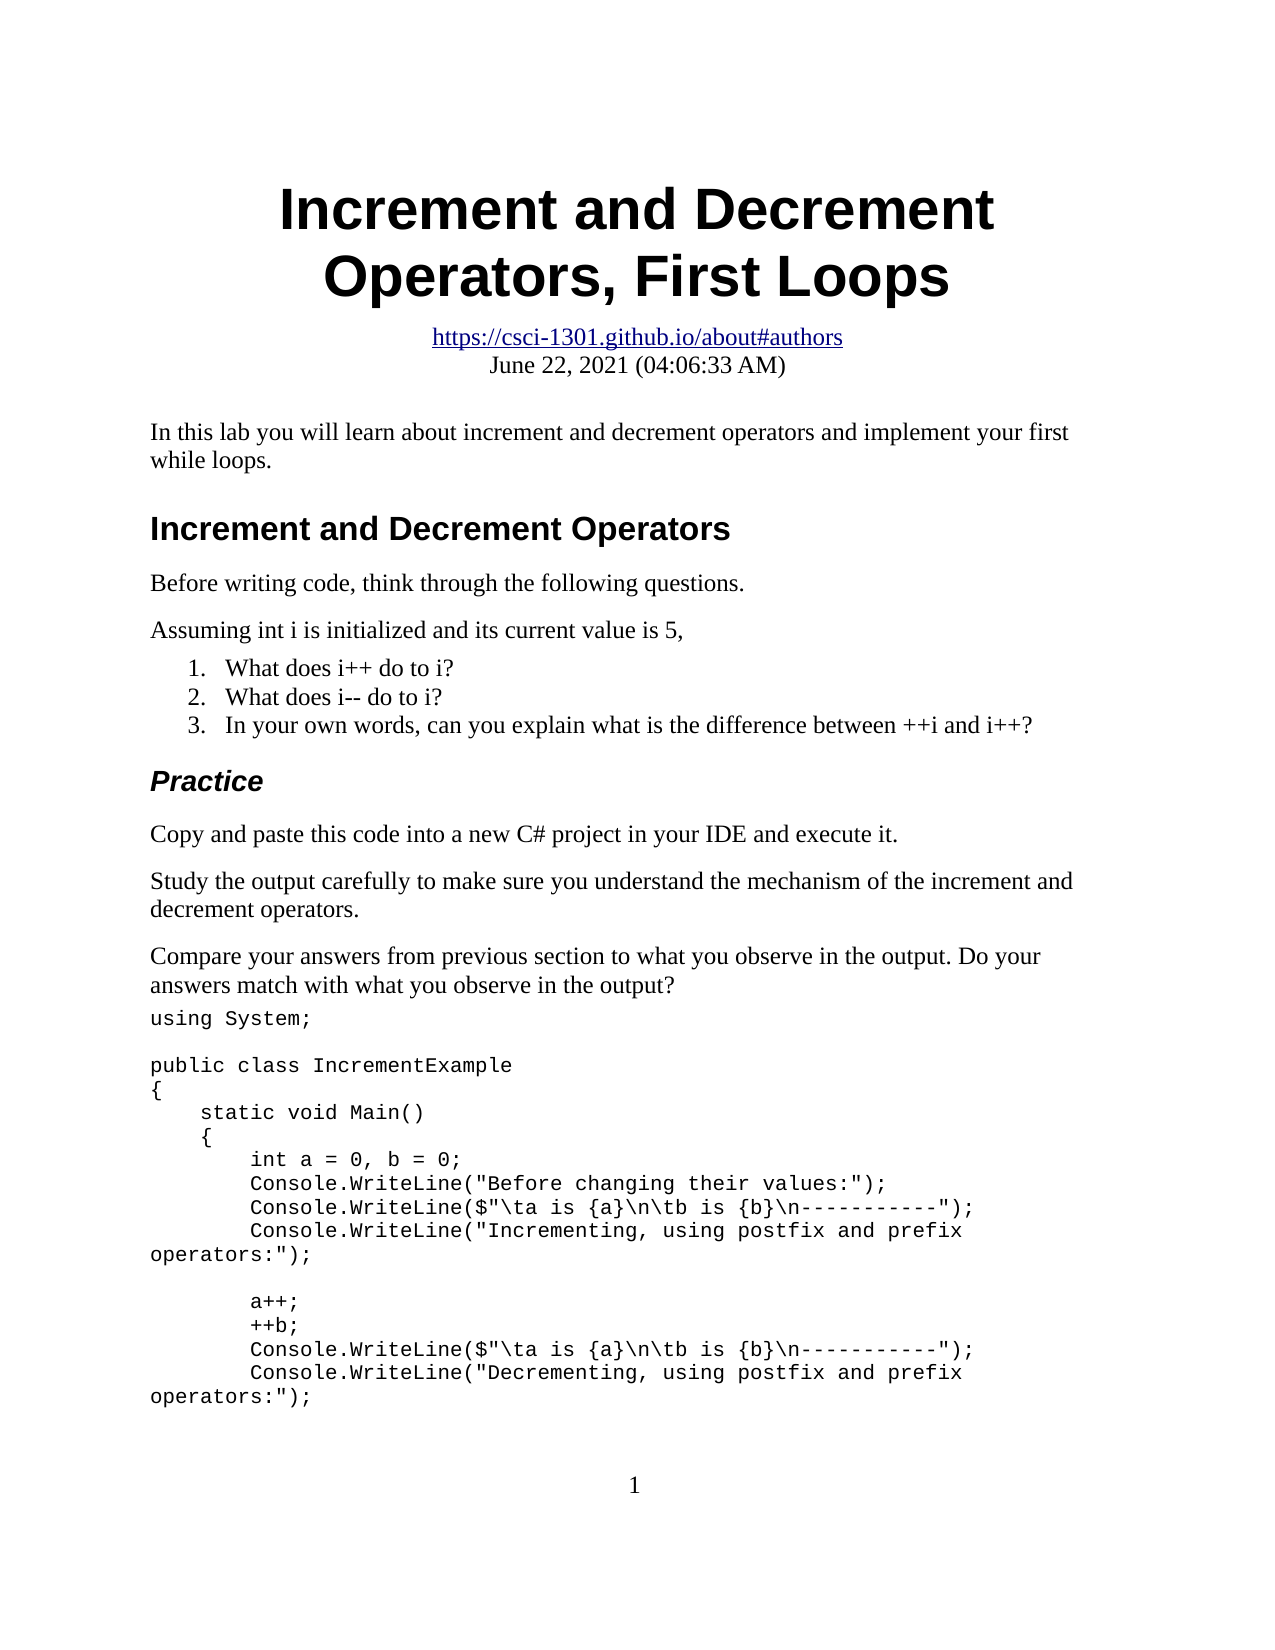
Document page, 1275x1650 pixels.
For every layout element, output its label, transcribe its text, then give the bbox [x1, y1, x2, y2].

title Increment and Decrement Operators, First Loops [150, 175, 1125, 309]
text int a = 0, b = 0; [150, 1149, 1125, 1173]
text Console.WriteLine("Decrementing, using postfix and prefix operators:"); [150, 1362, 1125, 1409]
text a++; [150, 1291, 1125, 1315]
text Before writing code, think through the following questions. [150, 568, 1125, 597]
text Compare your answers from previous section to what you observe in the output. Do your answers match with what you observe in the output? [150, 941, 1125, 999]
text Study the output carefully to make sure you understand the mechanism of the increment and decrement operators. [150, 866, 1125, 923]
list In your own words, can you explain what is the difference between ++i and i++? [187, 710, 1125, 739]
list What does i++ do to i? [187, 653, 1125, 682]
text Console.WriteLine("Incrementing, using postfix and prefix operators:"); [150, 1220, 1125, 1268]
list What does i-- do to i? [187, 682, 1125, 710]
text Console.WriteLine($"\ta is {a}\n\tb is {b}\n-----------"); [150, 1339, 1125, 1362]
text { [150, 1126, 1125, 1149]
text June 22, 2021 (04:06:33 AM) [150, 350, 1125, 379]
subtitle Increment and Decrement Operators [150, 508, 1125, 547]
text ++b; [150, 1315, 1125, 1339]
text In this lab you will learn about increment and decrement operators and implement your first while loops. [150, 417, 1125, 474]
text Copy and paste this code into a new C# project in your IDE and execute it. [150, 819, 1125, 848]
subtitle Practice [150, 764, 1125, 798]
text using System; [150, 1008, 1125, 1031]
text Console.WriteLine("Before changing their values:"); [150, 1173, 1125, 1197]
text public class IncrementExample [150, 1055, 1125, 1078]
text static void Main() [150, 1102, 1125, 1126]
text { [150, 1078, 1125, 1102]
text https://csci-1301.github.io/about#authors [150, 322, 1125, 350]
text Assuming int i is initialized and its current value is 5, [150, 615, 1125, 644]
text Console.WriteLine($"\ta is {a}\n\tb is {b}\n-----------"); [150, 1197, 1125, 1220]
